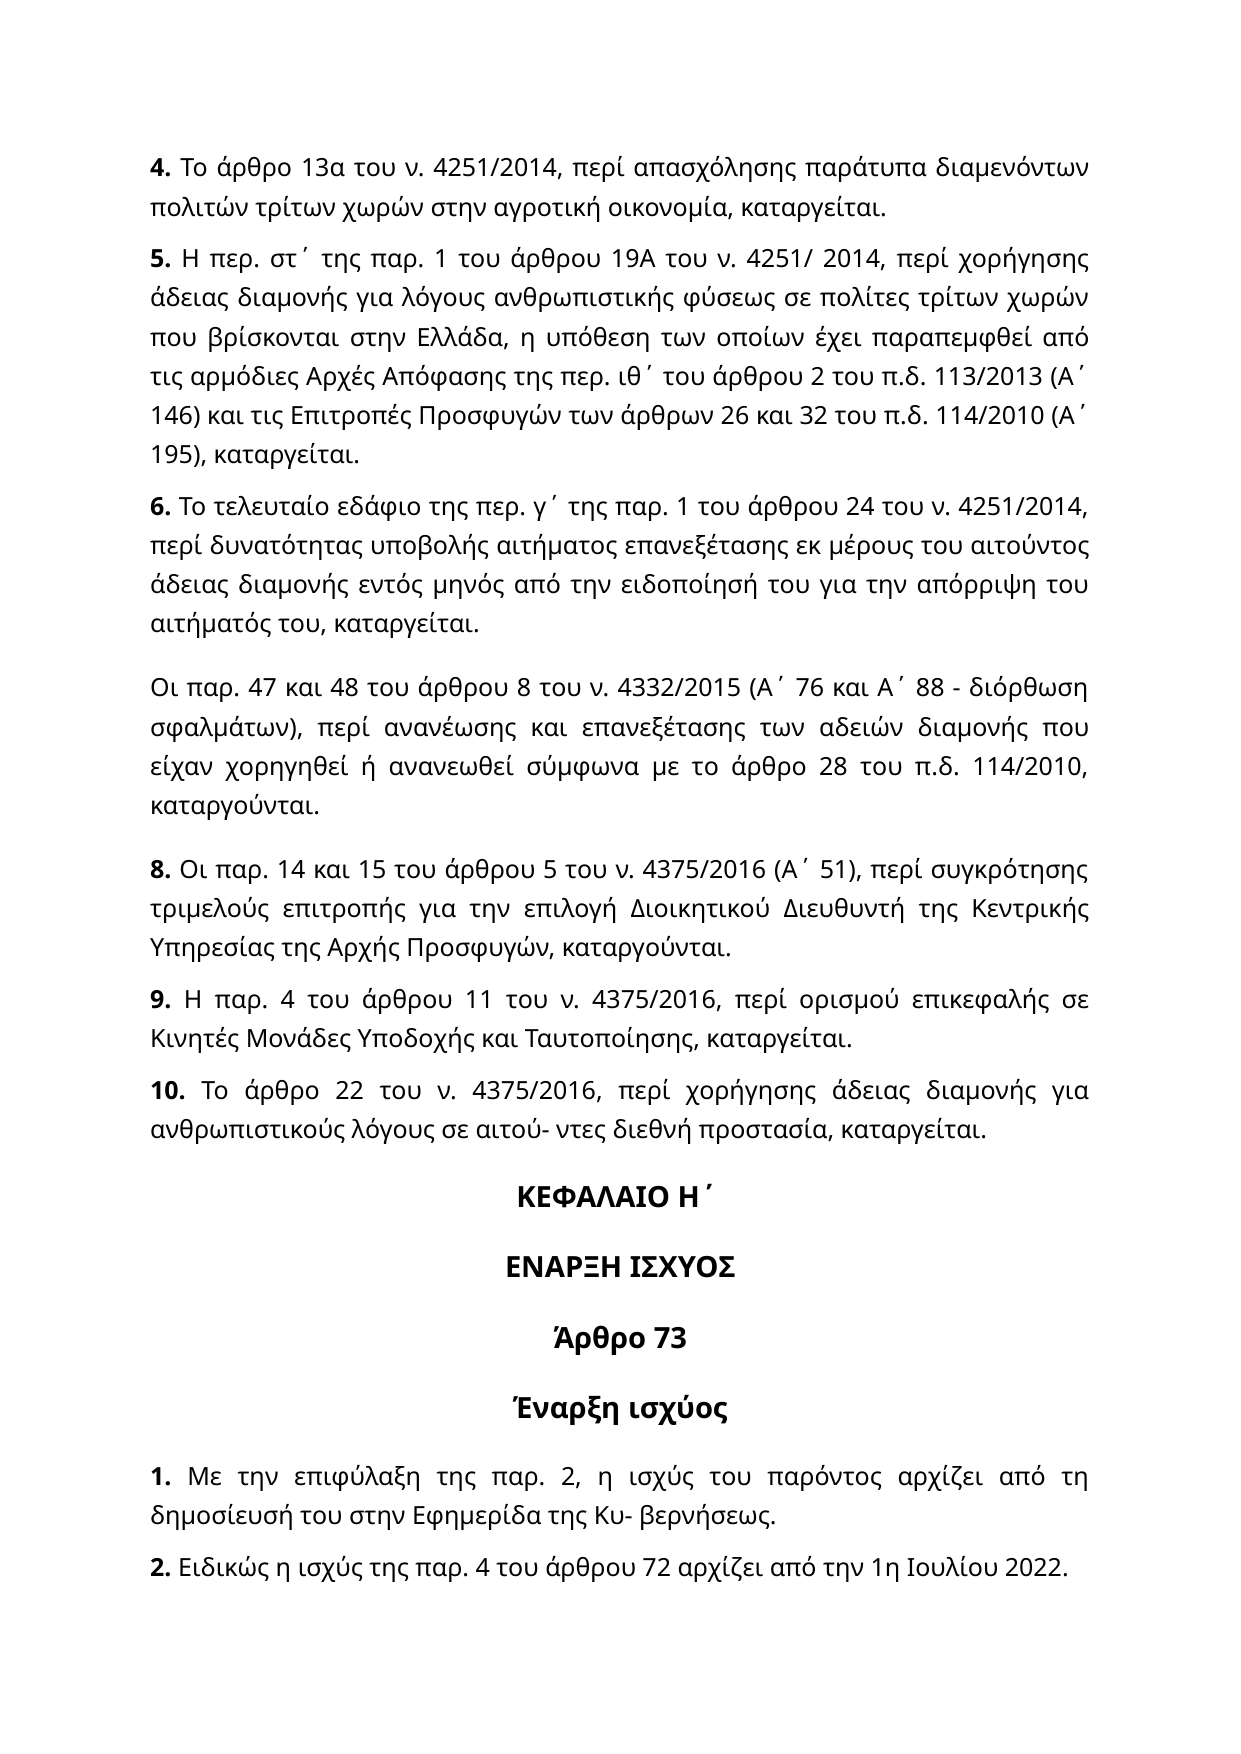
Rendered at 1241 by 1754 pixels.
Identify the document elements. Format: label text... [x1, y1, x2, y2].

text 6. Το τελευταίο εδάφιο της περ. γ΄ της παρ. 1 του άρθρου 24 του ν. 4251/2014, περί δυνατότητας υποβολής αιτήματος επανεξέτασης εκ μέρους του αιτούντος άδειας διαμονής εντός μηνός από την ειδοποίησή του για την απόρριψη του αιτήματός του, καταργείται. [150, 488, 1090, 640]
text 9. Η παρ. 4 του άρθρου 11 του ν. 4375/2016, περί ορισμού επικεφαλής σε Κινητές Μονάδες Υποδοχής και Ταυτοποίησης, καταργείται. [150, 982, 1090, 1055]
subtitle Άρθρο 73 [150, 1317, 1090, 1357]
text 4. Το άρθρο 13α του ν. 4251/2014, περί απασχόλησης παράτυπα διαμενόντων πολιτών τρίτων χωρών στην αγροτική οικονομία, καταργείται. [150, 150, 1090, 223]
text 1. Με την επιφύλαξη της παρ. 2, η ισχύς του παρόντος αρχίζει από τη δημοσίευσή του στην Εφημερίδα της Κυ- βερνήσεως. [150, 1458, 1090, 1532]
text 2. Ειδικώς η ισχύς της παρ. 4 του άρθρου 72 αρχίζει από την 1η Ιουλίου 2022. [150, 1549, 1090, 1583]
text 5. Η περ. στ΄ της παρ. 1 του άρθρου 19Α του ν. 4251/ 2014, περί χορήγησης άδειας διαμονής για λόγους ανθρωπιστικής φύσεως σε πολίτες τρίτων χωρών που βρίσκονται στην Ελλάδα, η υπόθεση των οποίων έχει παραπεμφθεί από τις αρμόδιες Αρχές Απόφασης της περ. ιθ΄ του άρθρου 2 του π.δ. 113/2013 (Α΄ 146) και τις Επιτροπές Προσφυγών των άρθρων 26 και 32 του π.δ. 114/2010 (Α΄ 195), καταργείται. [150, 241, 1090, 471]
text Οι παρ. 47 και 48 του άρθρου 8 του ν. 4332/2015 (Α΄ 76 και Α΄ 88 - διόρθωση σφαλμάτων), περί ανανέωσης και επανεξέτασης των αδειών διαμονής που είχαν χορηγηθεί ή ανανεωθεί σύμφωνα με το άρθρο 28 του π.δ. 114/2010, καταργούνται. [150, 670, 1090, 822]
text 8. Οι παρ. 14 και 15 του άρθρου 5 του ν. 4375/2016 (Α΄ 51), περί συγκρότησης τριμελούς επιτροπής για την επιλογή Διοικητικού Διευθυντή της Κεντρικής Υπηρεσίας της Αρχής Προσφυγών, καταργούνται. [150, 852, 1090, 964]
text 10. Το άρθρο 22 του ν. 4375/2016, περί χορήγησης άδειας διαμονής για ανθρωπιστικούς λόγους σε αιτού- ντες διεθνή προστασία, καταργείται. [150, 1072, 1090, 1146]
subtitle Έναρξη ισχύος [150, 1388, 1090, 1427]
subtitle ΕΝΑΡΞΗ ΙΣΧΥΟΣ [150, 1246, 1090, 1286]
subtitle ΚΕΦΑΛΑΙΟ Η΄ [150, 1176, 1090, 1216]
